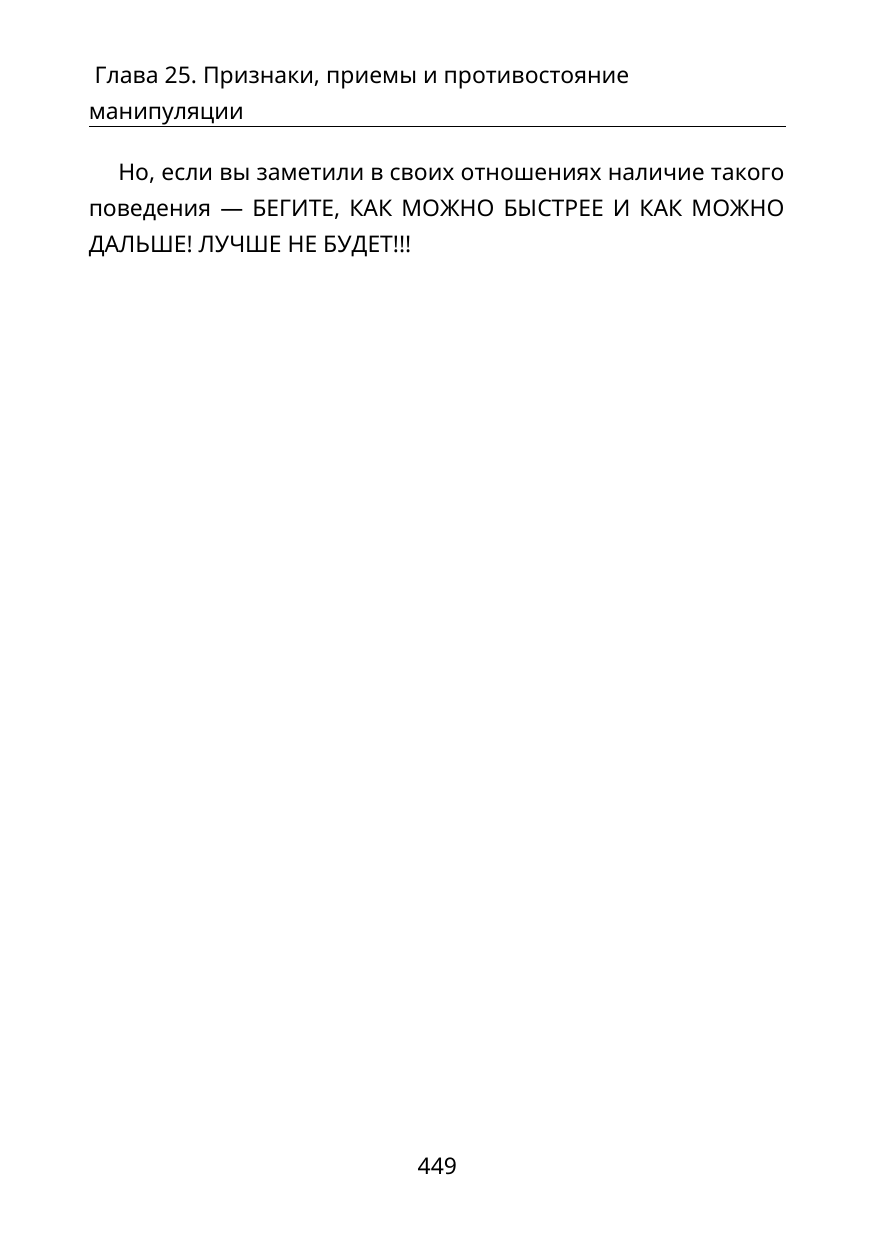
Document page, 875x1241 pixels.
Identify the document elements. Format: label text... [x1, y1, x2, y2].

text Но, если вы заметили в своих отношениях наличие такого поведения — БЕГИТЕ, КАК МОЖНО БЫСТРЕЕ И КАК МОЖНО ДАЛЬШЕ! ЛУЧШЕ НЕ БУДЕТ!!! [88, 156, 786, 259]
